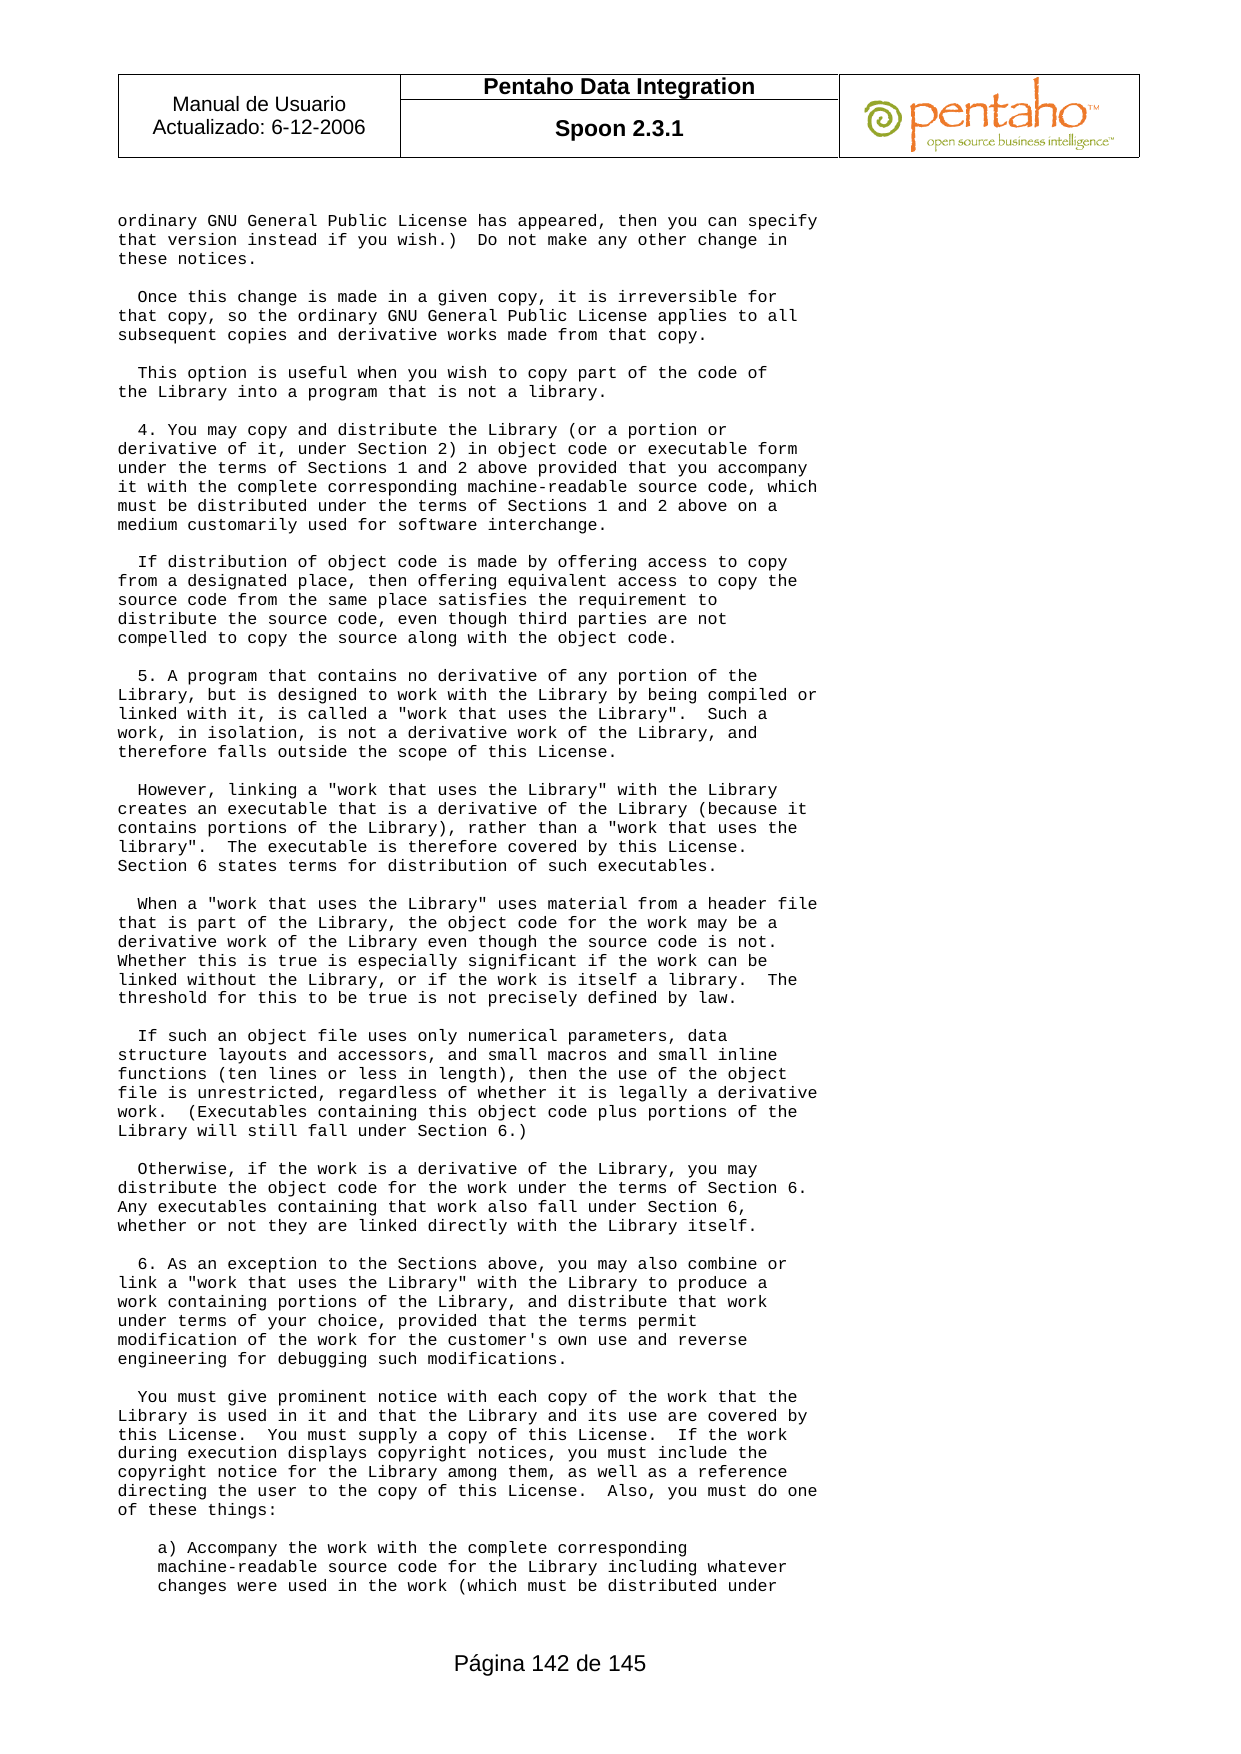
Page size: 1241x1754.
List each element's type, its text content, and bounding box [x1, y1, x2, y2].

text ordinary GNU General Public License has appeared, then you can specify that version instead if you wish.) Do not make any other change in these notices. Once this change is made in a given copy, it is irreversible for that copy, so the ordinary GNU General Public License applies to all subsequent copies and derivative works made from that copy. This option is useful when you wish to copy part of the code of the Library into a program that is not a library. 4. You may copy and distribute the Library (or a portion or derivative of it, under Section 2) in object code or executable form under the terms of Sections 1 and 2 above provided that you accompany it with the complete corresponding machine-readable source code, which must be distributed under the terms of Sections 1 and 2 above on a medium customarily used for software interchange. If distribution of object code is made by offering access to copy from a designated place, then offering equivalent access to copy the source code from the same place satisfies the requirement to distribute the source code, even though third parties are not compelled to copy the source along with the object code. 5. A program that contains no derivative of any portion of the Library, but is designed to work with the Library by being compiled or linked with it, is called a "work that uses the Library". Such a work, in isolation, is not a derivative work of the Library, and therefore falls outside the scope of this License. However, linking a "work that uses the Library" with the Library creates an executable that is a derivative of the Library (because it contains portions of the Library), rather than a "work that uses the library". The executable is therefore covered by this License. Section 6 states terms for distribution of such executables. When a "work that uses the Library" uses material from a header file that is part of the Library, the object code for the work may be a derivative work of the Library even though the source code is not. Whether this is true is especially significant if the work can be linked without the Library, or if the work is itself a library. The threshold for this to be true is not precisely defined by law. If such an object file uses only numerical parameters, data structure layouts and accessors, and small macros and small inline functions (ten lines or less in length), then the use of the object file is unrestricted, regardless of whether it is legally a derivative work. (Executables containing this object code plus portions of the Library will still fall under Section 6.) Otherwise, if the work is a derivative of the Library, you may distribute the object code for the work under the terms of Section 6. Any executables containing that work also fall under Section 6, whether or not they are linked directly with the Library itself. 6. As an exception to the Sections above, you may also combine or link a "work that uses the Library" with the Library to produce a work containing portions of the Library, and distribute that work under terms of your choice, provided that the terms permit modification of the work for the customer's own use and reverse engineering for debugging such modifications. You must give prominent notice with each copy of the work that the Library is used in it and that the Library and its use are covered by this License. You must supply a copy of this License. If the work during execution displays copyright notices, you must include the copyright notice for the Library among them, as well as a reference directing the user to the copy of this License. Also, you must do one of these things: a) Accompany the work with the complete corresponding machine-readable source code for the Library including whatever changes were used in the work (which must be distributed under [117, 213, 1137, 1597]
